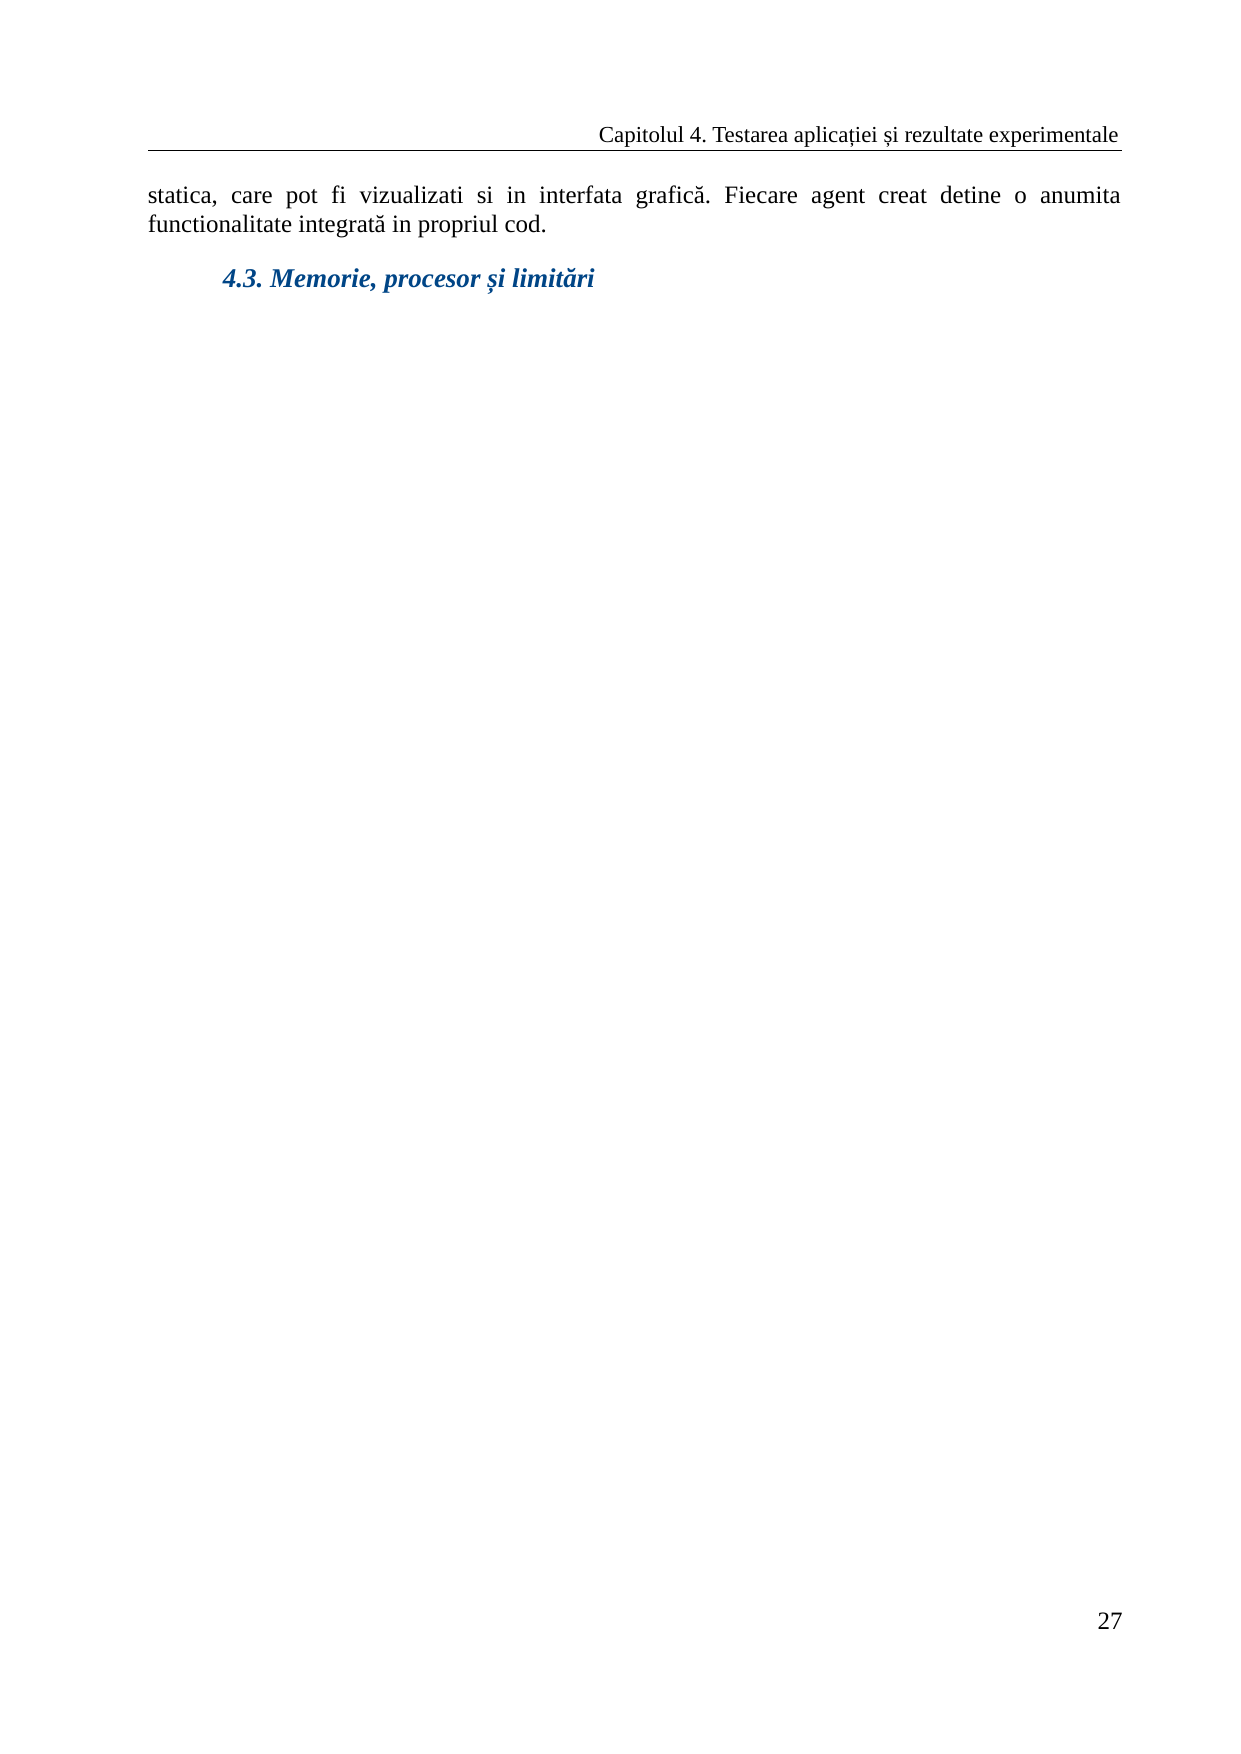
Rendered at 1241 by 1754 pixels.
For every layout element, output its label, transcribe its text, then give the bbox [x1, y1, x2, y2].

text statica, care pot fi vizualizati si in interfata grafică. Fiecare agent creat detine o anumita functionalitate integrată in propriul cod. [148, 180, 1122, 238]
subtitle Memorie, procesor și limitări [223, 262, 1122, 294]
